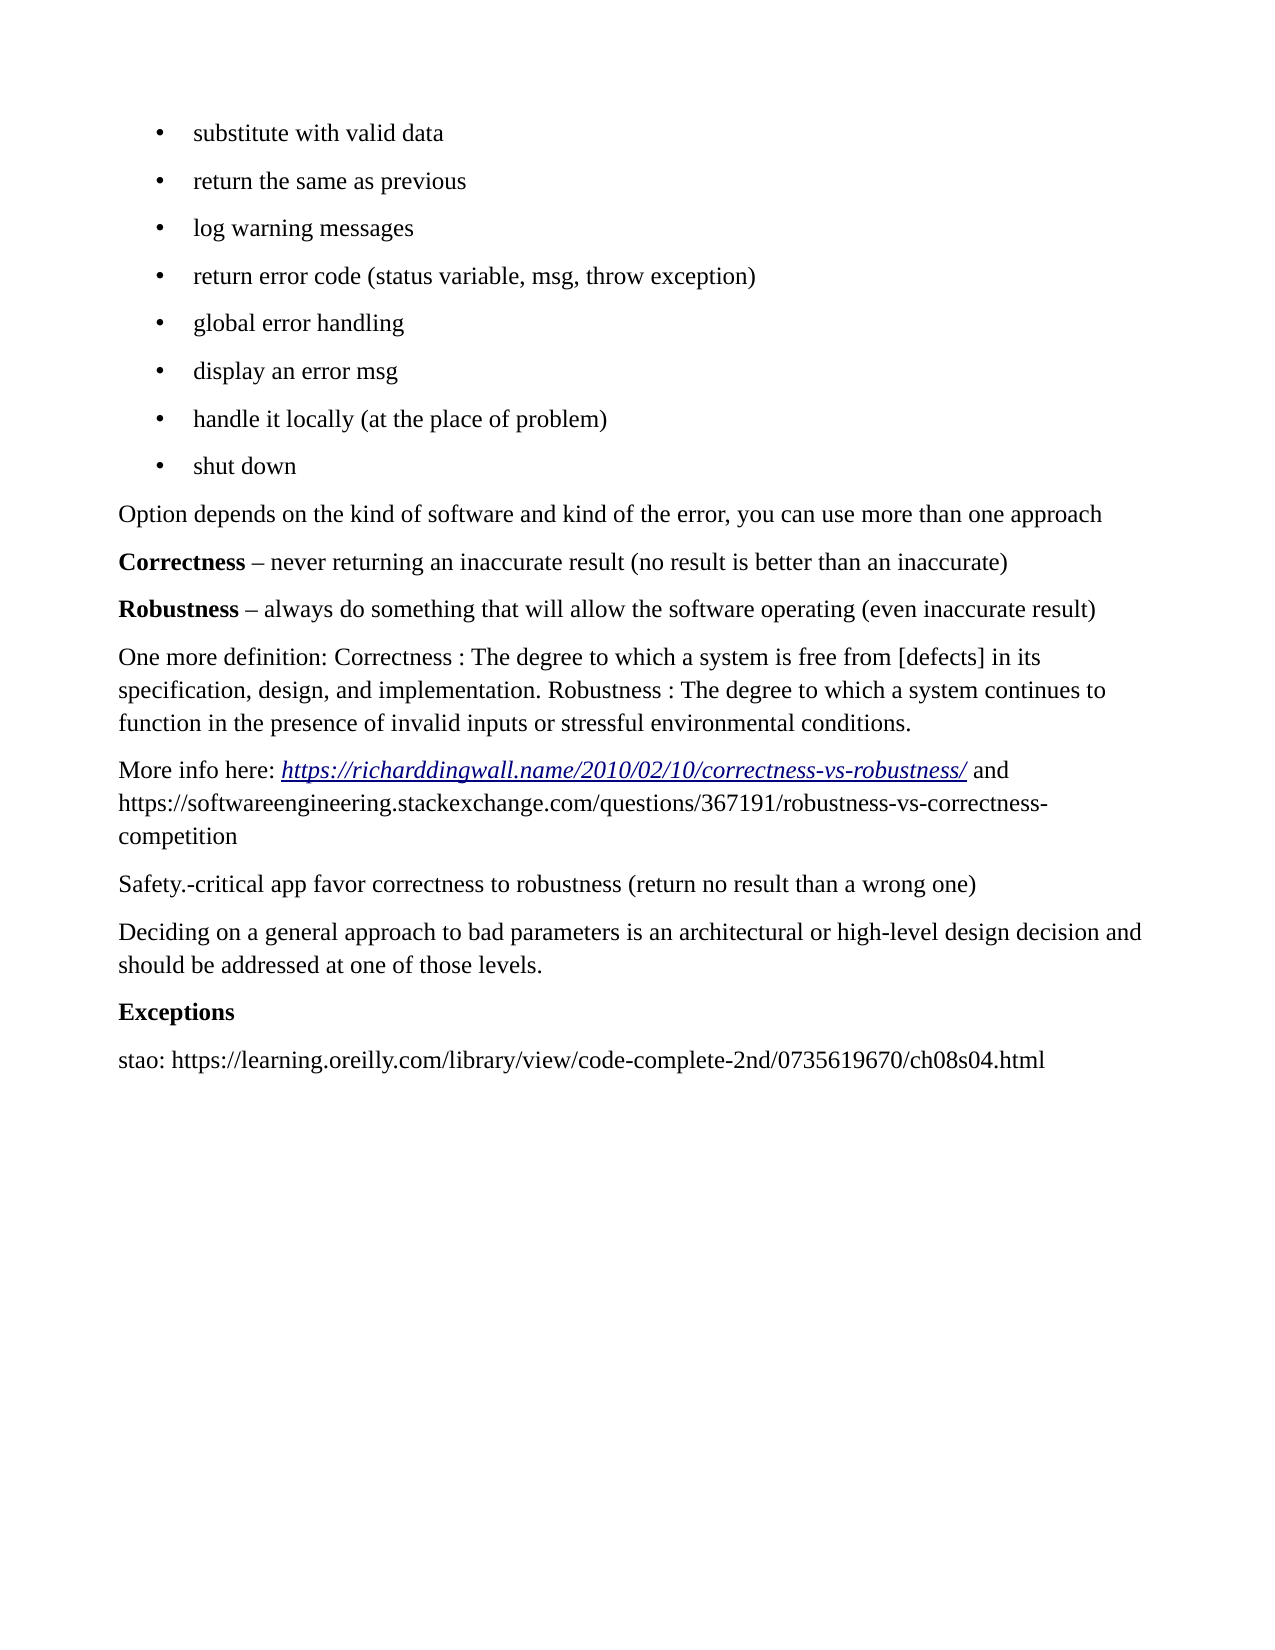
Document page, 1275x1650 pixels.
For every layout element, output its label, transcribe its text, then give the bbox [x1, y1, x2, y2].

text One more definition: Correctness : The degree to which a system is free from [defects] in its specification, design, and implementation. Robustness : The degree to which a system continues to function in the presence of invalid inputs or stressful environmental conditions. [118, 642, 1157, 737]
list global error handling [156, 308, 1157, 337]
list shut down [156, 451, 1157, 480]
list handle it locally (at the place of problem) [156, 404, 1157, 432]
list return error code (status variable, msg, throw exception) [156, 261, 1157, 290]
list return the same as previous [156, 166, 1157, 194]
text Exceptions [118, 997, 1157, 1026]
text Option depends on the kind of software and kind of the error, you can use more than one approach [118, 499, 1157, 528]
text stao: https://learning.oreilly.com/library/view/code-complete-2nd/0735619670/ch08s04.html [118, 1045, 1157, 1074]
list log warning messages [156, 213, 1157, 242]
text Safety.-critical app favor correctness to robustness (return no result than a wrong one) [118, 869, 1157, 898]
text Robustness – always do something that will allow the software operating (even inaccurate result) [118, 594, 1157, 623]
list substitute with valid data [156, 118, 1157, 147]
text More info here: https://richarddingwall.name/2010/02/10/correctness-vs-robustness/ and https://softwareengineering.stackexchange.com/questions/367191/robustness-vs-correctness-competition [118, 755, 1157, 850]
text Correctness – never returning an inaccurate result (no result is better than an inaccurate) [118, 547, 1157, 575]
list display an error msg [156, 356, 1157, 385]
text Deciding on a general approach to bad parameters is an architectural or high-level design decision and should be addressed at one of those levels. [118, 917, 1157, 978]
